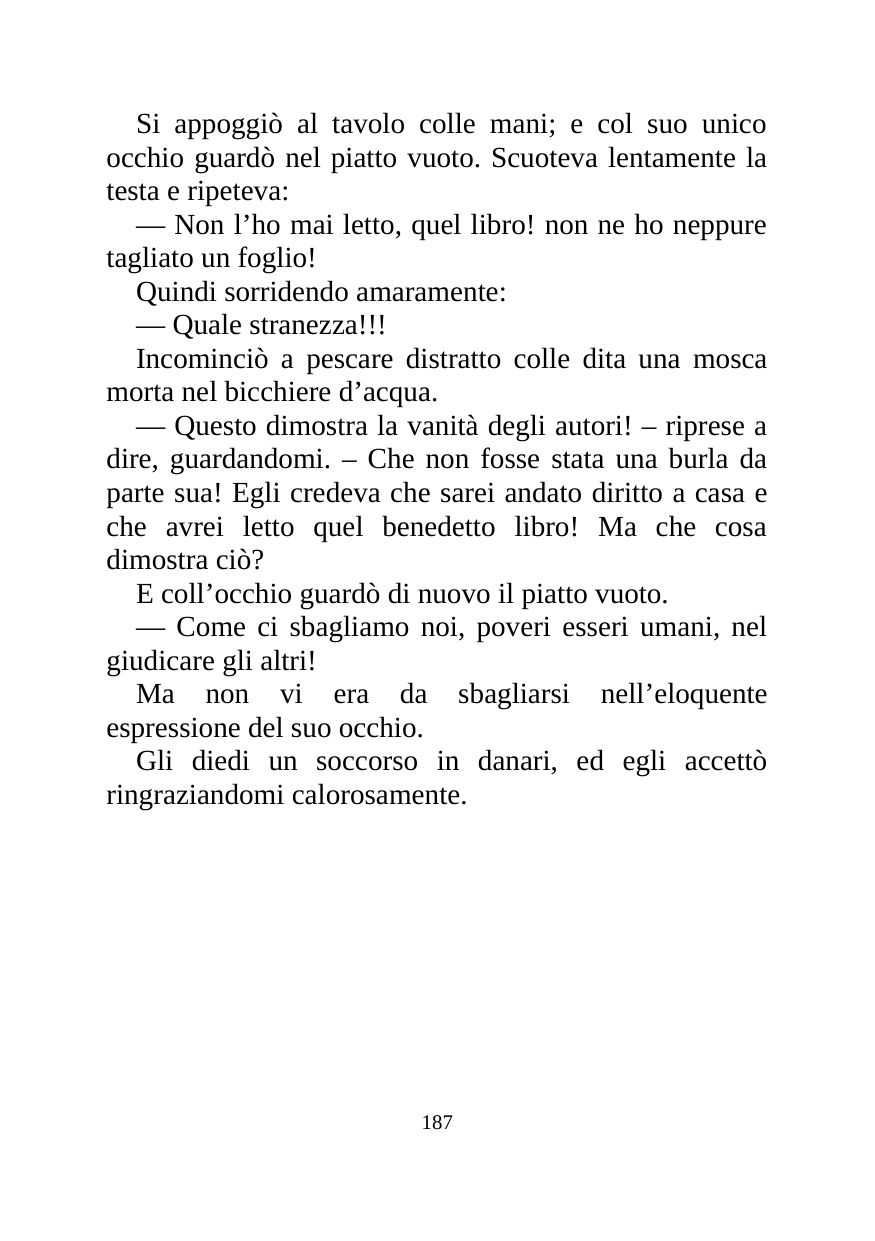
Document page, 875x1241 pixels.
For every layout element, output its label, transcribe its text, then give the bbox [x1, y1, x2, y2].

text — Non l’ho mai letto, quel libro! non ne ho neppure tagliato un foglio! [106, 207, 768, 274]
text Si appoggiò al tavolo colle mani; e col suo unico occhio guardò nel piatto vuoto. Scuoteva lentamente la testa e ripeteva: [106, 106, 768, 207]
text — Quale stranezza!!! [106, 307, 768, 341]
text Gli diedi un soccorso in danari, ed egli accettò ringraziandomi calorosamente. [106, 743, 768, 811]
text — Questo dimostra la vanità degli autori! – riprese a dire, guardandomi. – Che non fosse stata una burla da parte sua! Egli credeva che sarei andato diritto a casa e che avrei letto quel benedetto libro! Ma che cosa dimostra ciò? [106, 408, 768, 576]
text Incominciò a pescare distratto colle dita una mosca morta nel bicchiere d’acqua. [106, 341, 768, 408]
text Quindi sorridendo amaramente: [106, 274, 768, 307]
text E coll’occhio guardò di nuovo il piatto vuoto. [106, 576, 768, 609]
text Ma non vi era da sbagliarsi nell’eloquente espressione del suo occhio. [106, 676, 768, 743]
text — Come ci sbagliamo noi, poveri esseri umani, nel giudicare gli altri! [106, 609, 768, 676]
